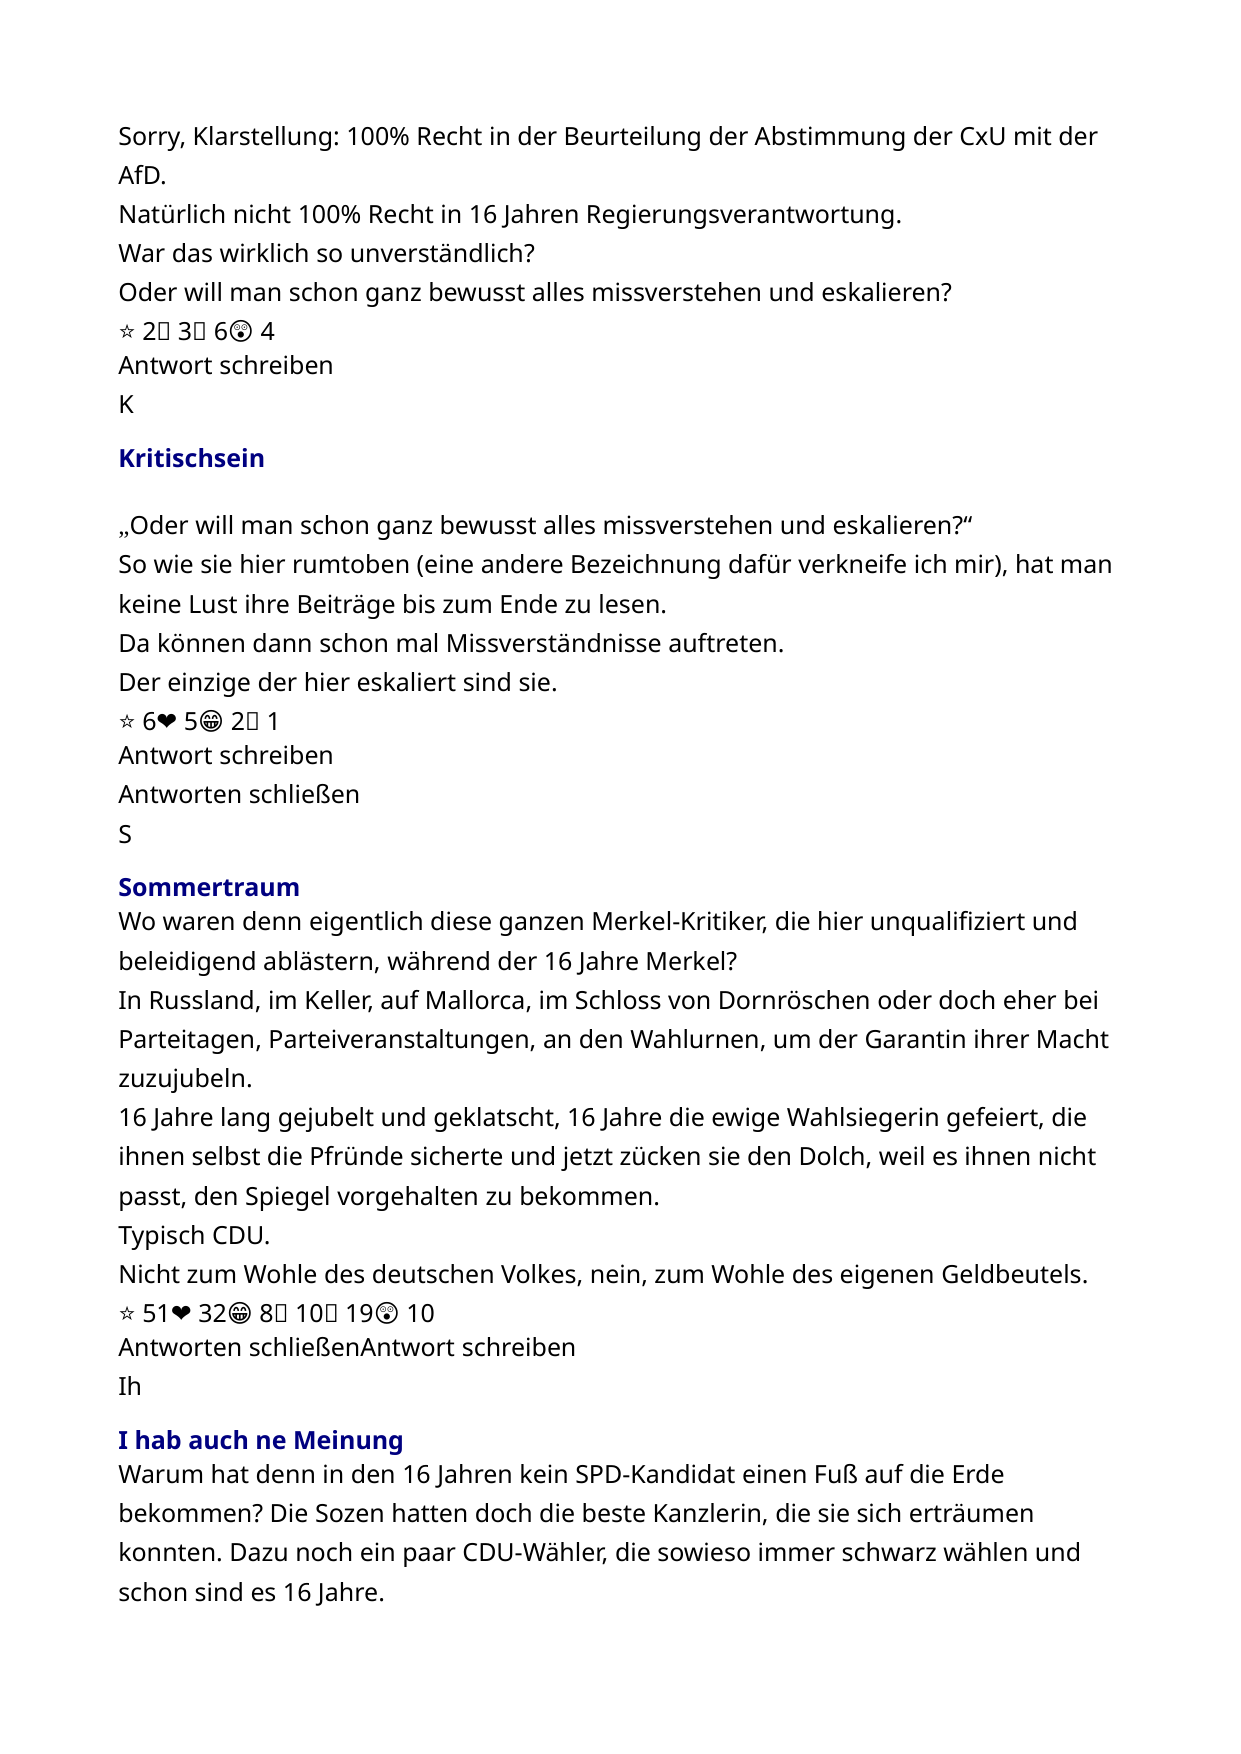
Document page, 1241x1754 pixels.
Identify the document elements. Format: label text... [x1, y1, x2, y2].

text ⭐️ 2🙁 3🤨 6😲 4 [118, 314, 1122, 348]
text Ih [118, 1369, 1122, 1403]
text So wie sie hier rumtoben (eine andere Bezeichnung dafür verkneife ich mir), hat man keine Lust ihre Beiträge bis zum Ende zu lesen. [118, 547, 1122, 620]
text Sorry, Klarstellung: 100% Recht in der Beurteilung der Abstimmung der CxU mit der AfD. [118, 118, 1122, 191]
text 16 Jahre lang gejubelt und geklatscht, 16 Jahre die ewige Wahlsiegerin gefeiert, die ihnen selbst die Pfründe sicherte und jetzt zücken sie den Dolch, weil es ihnen nicht passt, den Spiegel vorgehalten zu bekommen. [118, 1100, 1122, 1212]
text Typisch CDU. [118, 1217, 1122, 1251]
text S [118, 816, 1122, 850]
text Der einzige der hier eskaliert sind sie. [118, 665, 1122, 699]
text K [118, 387, 1122, 421]
text ⭐️ 51❤️ 32😁 8🙁 10🤨 19😲 10 [118, 1296, 1122, 1330]
text Oder will man schon ganz bewusst alles missverstehen und eskalieren? [118, 275, 1122, 309]
text Antwort schreiben [118, 738, 1122, 772]
text ⭐️ 6❤️ 5😁 2🤨 1 [118, 704, 1122, 738]
text Antworten schließen [118, 777, 1122, 811]
subtitle I hab auch ne Meinung [118, 1423, 1122, 1457]
subtitle Sommertraum [118, 870, 1122, 904]
text „Oder will man schon ganz bewusst alles missverstehen und eskalieren?“ [118, 508, 1122, 542]
text In Russland, im Keller, auf Mallorca, im Schloss von Dornröschen oder doch eher bei Parteitagen, Parteiveranstaltungen, an den Wahlurnen, um der Garantin ihrer Macht zuzujubeln. [118, 982, 1122, 1095]
text Antwort schreiben [118, 348, 1122, 382]
text War das wirklich so unverständlich? [118, 236, 1122, 270]
text Nicht zum Wohle des deutschen Volkes, nein, zum Wohle des eigenen Geldbeutels. [118, 1257, 1122, 1291]
text Da können dann schon mal Missverständnisse auftreten. [118, 626, 1122, 659]
text Natürlich nicht 100% Recht in 16 Jahren Regierungsverantwortung. [118, 196, 1122, 231]
subtitle Kritischsein [118, 441, 1122, 475]
text Antworten schließenAntwort schreiben [118, 1330, 1122, 1364]
text Wo waren denn eigentlich diese ganzen Merkel-Kritiker, die hier unqualifiziert und beleidigend ablästern, während der 16 Jahre Merkel? [118, 904, 1122, 977]
text Warum hat denn in den 16 Jahren kein SPD-Kandidat einen Fuß auf die Erde bekommen? Die Sozen hatten doch die beste Kanzlerin, die sie sich erträumen konnten. Dazu noch ein paar CDU-Wähler, die sowieso immer schwarz wählen und schon sind es 16 Jahre. [118, 1457, 1122, 1608]
